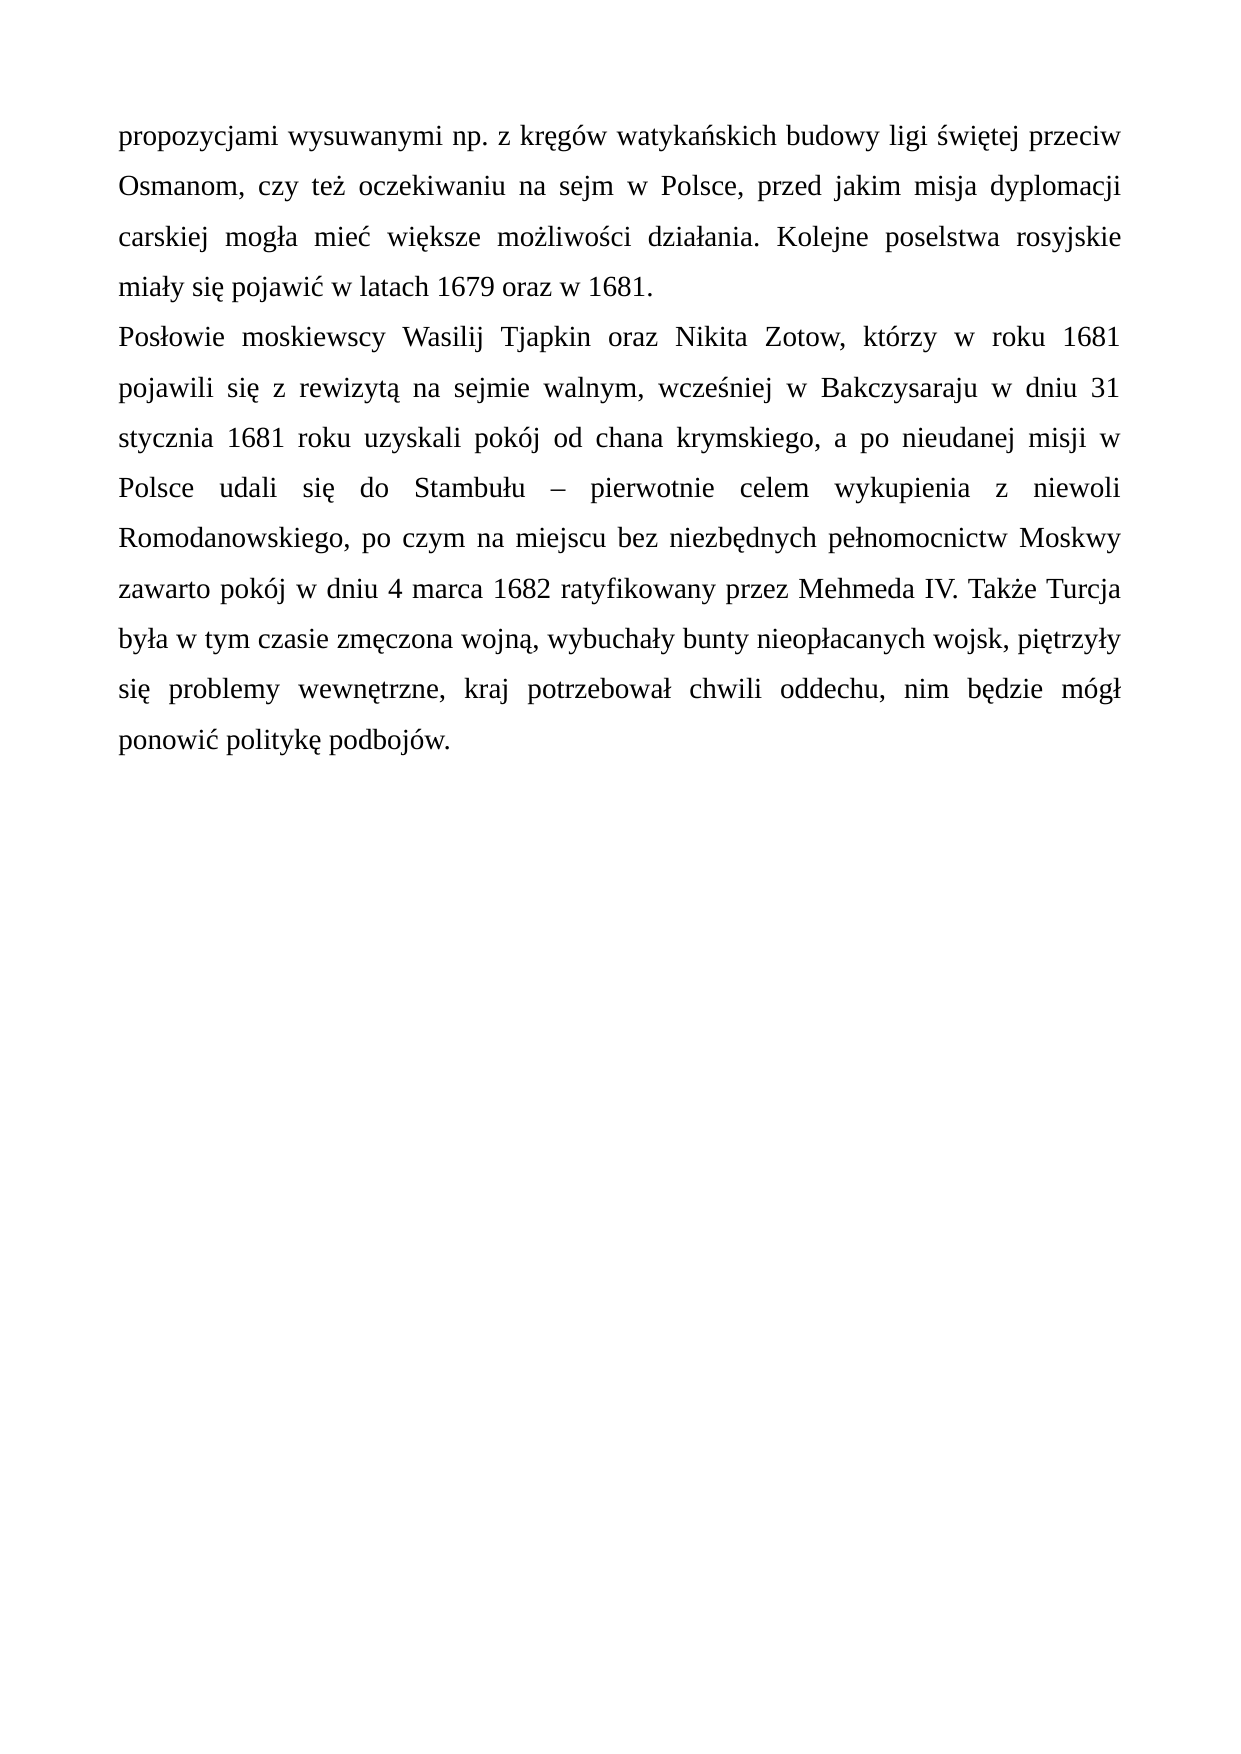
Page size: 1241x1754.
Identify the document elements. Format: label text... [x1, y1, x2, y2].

text Posłowie moskiewscy Wasilij Tjapkin oraz Nikita Zotow, którzy w roku 1681 pojawili się z rewizytą na sejmie walnym, wcześniej w Bakczysaraju w dniu 31 stycznia 1681 roku uzyskali pokój od chana krymskiego, a po nieudanej misji w Polsce udali się do Stambułu – pierwotnie celem wykupienia z niewoli Romodanowskiego, po czym na miejscu bez niezbędnych pełnomocnictw Moskwy zawarto pokój w dniu 4 marca 1682 ratyfikowany przez Mehmeda IV. Także Turcja była w tym czasie zmęczona wojną, wybuchały bunty nieopłacanych wojsk, piętrzyły się problemy wewnętrzne, kraj potrzebował chwili oddechu, nim będzie mógł ponowić politykę podbojów. [118, 319, 1122, 755]
text propozycjami wysuwanymi np. z kręgów watykańskich budowy ligi świętej przeciw Osmanom, czy też oczekiwaniu na sejm w Polsce, przed jakim misja dyplomacji carskiej mogła mieć większe możliwości działania. Kolejne poselstwa rosyjskie miały się pojawić w latach 1679 oraz w 1681. [118, 118, 1122, 303]
